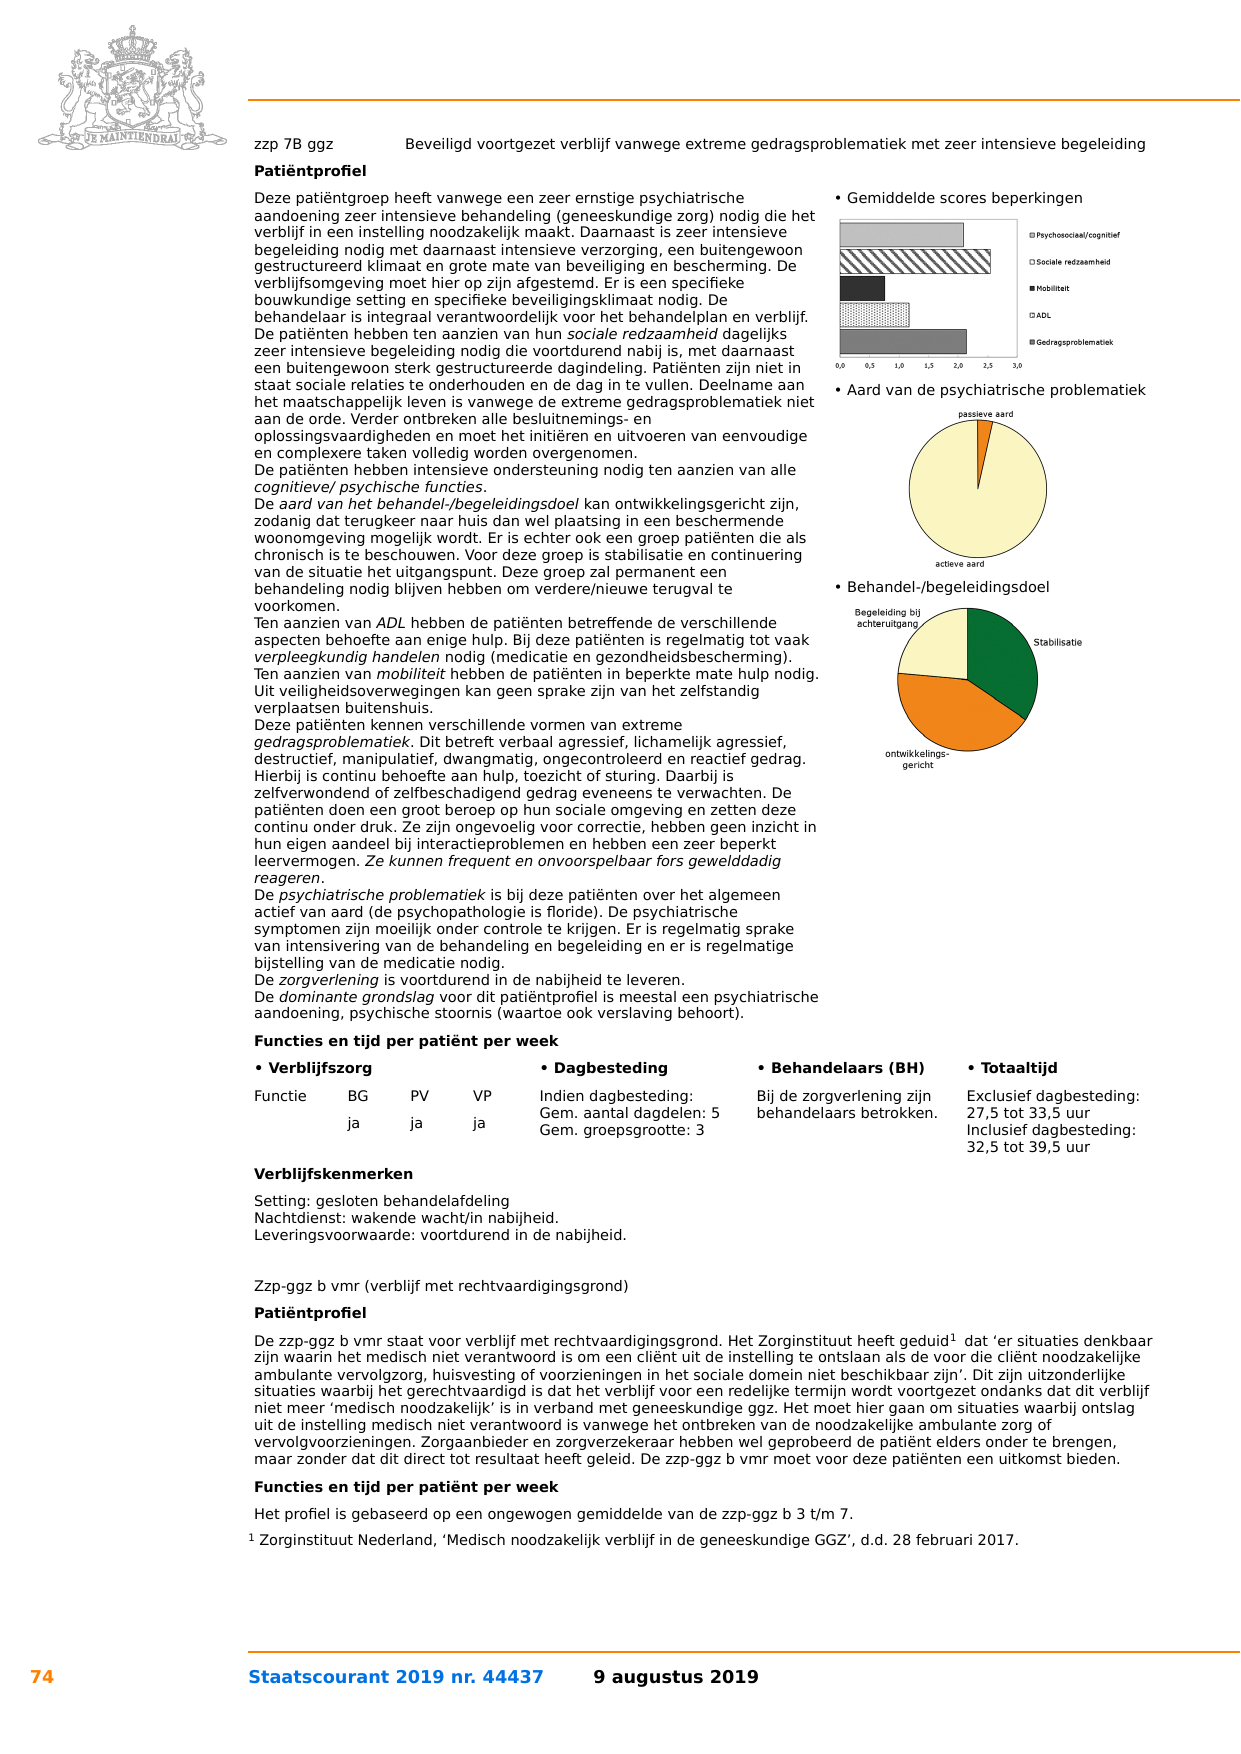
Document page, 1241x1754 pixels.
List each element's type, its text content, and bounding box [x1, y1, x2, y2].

table_cell [828, 213, 1163, 376]
table_cell Het profiel is gebaseerd op een ongewogen gemiddelde van de zzp-ggz b 3 t/m 7. [249, 1501, 1163, 1528]
table_cell Setting: gesloten behandelafdeling Nachtdienst: wakende wacht/in nabijheid. Leveringsvoorwaarde: voortdurend in de nabijheid. [249, 1189, 1163, 1249]
table_cell Deze patiëntgroep heeft vanwege een zeer ernstige psychiatrische aandoening zeer intensieve behandeling (geneeskundige zorg) nodig die het verblijf in een instelling noodzakelijk maakt. Daarnaast is zeer intensieve begeleiding nodig met daarnaast intensieve verzorging, een buitengewoon gestructureerd klimaat en grote mate van beveiliging en bescherming. De verblijfsomgeving moet hier op zijn afgestemd. Er is een specifieke bouwkundige setting en specifieke beveiligingsklimaat nodig. De behandelaar is integraal verantwoordelijk voor het behandelplan en verblijf. De patiënten hebben ten aanzien van hun sociale redzaamheid dagelijks zeer intensieve begeleiding nodig die voortdurend nabij is, met daarnaast een buitengewoon sterk gestructureerde dagindeling. Patiënten zijn niet in staat sociale relaties te onderhouden en de dag in te vullen. Deelname aan het maatschappelijk leven is vanwege de extreme gedragsproblematiek niet aan de orde. Verder ontbreken alle besluitnemings- en oplossingsvaardigheden en moet het initiëren en uitvoeren van eenvoudige en complexere taken volledig worden overgenomen. De patiënten hebben intensieve ondersteuning nodig ten aanzien van alle cognitieve/ psychische functies. De aard van het behandel-/begeleidingsdoel kan ontwikkelingsgericht zijn, zodanig dat terugkeer naar huis dan wel plaatsing in een beschermende woonomgeving mogelijk wordt. Er is echter ook een groep patiënten die als chronisch is te beschouwen. Voor deze groep is stabilisatie en continuering van de situatie het uitgangspunt. Deze groep zal permanent een behandeling nodig blijven hebben om verdere/nieuwe terugval te voorkomen. Ten aanzien van ADL hebben de patiënten betreffende de verschillende aspecten behoefte aan enige hulp. Bij deze patiënten is regelmatig tot vaak verpleegkundig handelen nodig (medicatie en gezondheidsbescherming). Ten aanzien van mobiliteit hebben de patiënten in beperkte mate hulp nodig. Uit veiligheidsoverwegingen kan geen sprake zijn van het zelfstandig verplaatsen buitenshuis. Deze patiënten kennen verschillende vormen van extreme gedragsproblematiek. Dit betreft verbaal agressief, lichamelijk agressief, destructief, manipulatief, dwangmatig, ongecontroleerd en reactief gedrag. Hierbij is continu behoefte aan hulp, toezicht of sturing. Daarbij is zelfverwondend of zelfbeschadigend gedrag eveneens te verwachten. De patiënten doen een groot beroep op hun sociale omgeving en zetten deze continu onder druk. Ze zijn ongevoelig voor correctie, hebben geen inzicht in hun eigen aandeel bij interactieproblemen en hebben een zeer beperkt leervermogen. Ze kunnen frequent en onvoorspelbaar fors gewelddadig reageren. De psychiatrische problematiek is bij deze patiënten over het algemeen actief van aard (de psychopathologie is floride). De psychiatrische symptomen zijn moeilijk onder controle te krijgen. Er is regelmatig sprake van intensivering van de behandeling en begeleiding en er is regelmatige bijstelling van de medicatie nodig. De zorgverlening is voortdurend in de nabijheid te leveren. De dominante grondslag voor dit patiëntprofiel is meestal een psychiatrische aandoening, psychische stoornis (waartoe ook verslaving behoort). [249, 186, 827, 1027]
table_cell • Dagbesteding [534, 1056, 750, 1082]
table_cell • Verblijfszorg [249, 1056, 533, 1082]
table_cell 1 Zorginstituut Nederland, ‘Medisch noodzakelijk verblijf in de geneeskundige GGZ’, d.d. 28 februari 2017. [248, 1529, 1163, 1548]
table_cell • Gemiddelde scores beperkingen [828, 186, 1163, 212]
table_cell • Aard van de psychiatrische problematiek [828, 377, 1163, 403]
table_cell • Behandel-/begeleidingsdoel [828, 574, 1163, 601]
table_cell De zzp-ggz b vmr staat voor verblijf met rechtvaardigingsgrond. Het Zorginstituut heeft geduid1 dat ‘er situaties denkbaar zijn waarin het medisch niet verantwoord is om een cliënt uit de instelling te ontslaan als de voor die cliënt noodzakelijke ambulante vervolgzorg, huisvesting of voorzieningen in het sociale domein niet beschikbaar zijn’. Dit zijn uitzonderlijke situaties waarbij het gerechtvaardigd is dat het verblijf voor een redelijke termijn wordt voortgezet ondanks dat dit verblijf niet meer ‘medisch noodzakelijk’ is in verband met geneeskundige ggz. Het moet hier gaan om situaties waarbij ontslag uit de instelling medisch niet verantwoord is vanwege het ontbreken van de noodzakelijke ambulante zorg of vervolgvoorzieningen. Zorgaanbieder en zorgverzekeraar hebben wel geprobeerd de patiënt elders onder te brengen, maar zonder dat dit direct tot resultaat heeft geleid. De zzp-ggz b vmr moet voor deze patiënten een uitkomst bieden. [249, 1328, 1163, 1473]
table_cell Verblijfskenmerken [249, 1161, 1163, 1188]
picture [833, 409, 1129, 569]
table_cell ja [342, 1110, 404, 1160]
picture [833, 217, 1129, 372]
table_cell Exclusief dagbesteding: 27,5 tot 33,5 uur Inclusief dagbesteding: 32,5 tot 39,5 uur [961, 1083, 1163, 1160]
table_cell • Totaaltijd [961, 1056, 1163, 1082]
table_cell Patiëntprofiel [249, 1300, 1163, 1327]
table_cell Functies en tijd per patiënt per week [249, 1028, 1163, 1054]
picture [833, 606, 1129, 772]
table_cell Bij de zorgverlening zijn behandelaars betrokken. [751, 1083, 960, 1160]
table_header Beveiligd voortgezet verblijf vanwege extreme gedragsproblematiek met zeer intensieve begeleiding [399, 131, 1163, 157]
table_cell [828, 602, 1163, 1027]
table_cell ja [405, 1110, 467, 1160]
table_cell • Behandelaars (BH) [751, 1056, 960, 1082]
table_cell BG [342, 1083, 404, 1109]
table_cell Indien dagbesteding: Gem. aantal dagdelen: 5 Gem. groepsgrootte: 3 [534, 1083, 750, 1160]
table_cell ja [468, 1110, 533, 1160]
table_cell Patiëntprofiel [249, 158, 1163, 185]
table_cell PV [405, 1083, 467, 1109]
table_cell Functie [249, 1083, 341, 1109]
table_cell [249, 1110, 341, 1160]
table_cell [828, 405, 1163, 573]
table_cell VP [468, 1083, 533, 1109]
picture [38, 25, 227, 150]
table_header Zzp-ggz b vmr (verblijf met rechtvaardigingsgrond) [249, 1273, 1163, 1299]
table_header zzp 7B ggz [249, 131, 398, 157]
table_cell Functies en tijd per patiënt per week [249, 1474, 1163, 1500]
